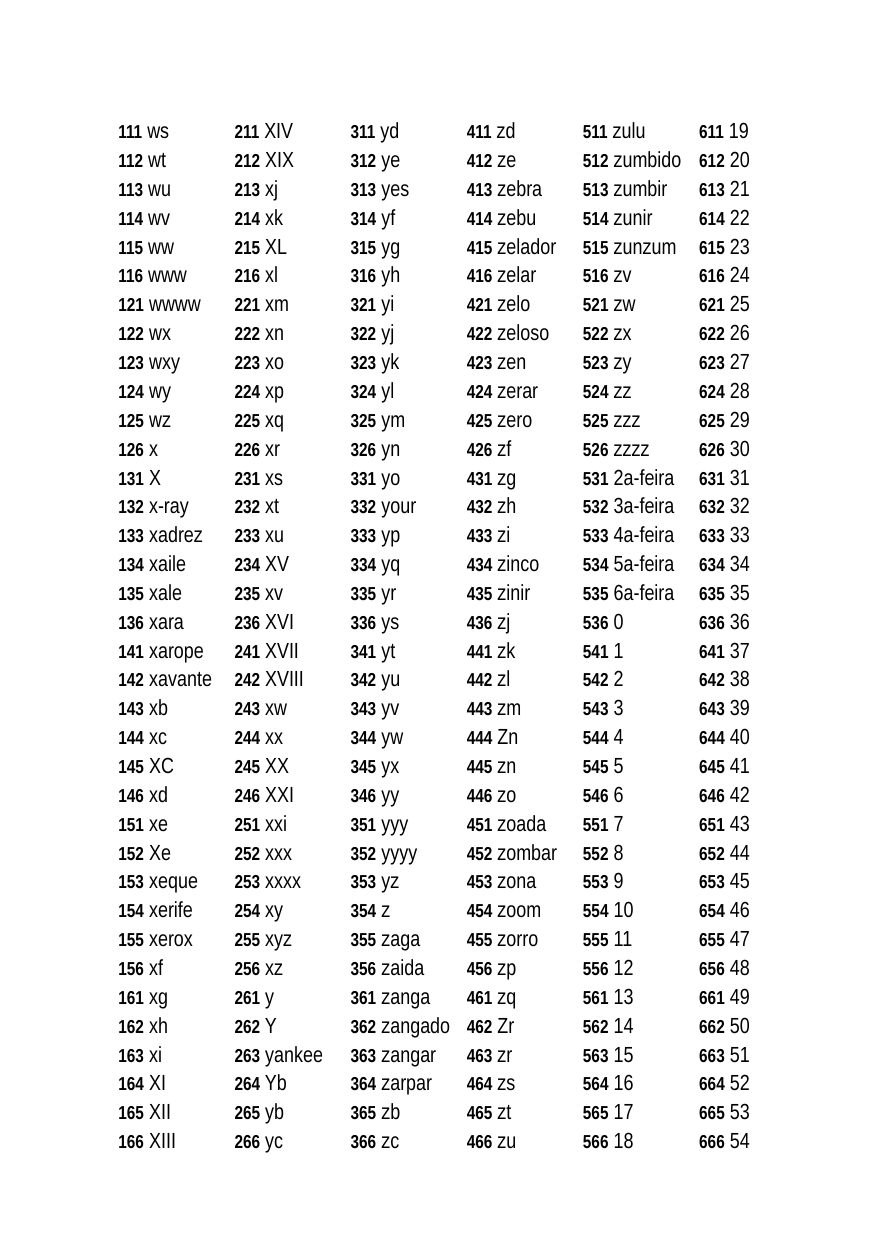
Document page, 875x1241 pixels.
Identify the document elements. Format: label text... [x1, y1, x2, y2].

text 565 17 [583, 1099, 699, 1124]
text 155 xerox [118, 926, 234, 951]
text 366 zc [350, 1128, 467, 1153]
text 662 50 [699, 1013, 815, 1038]
text 115 ww [118, 233, 234, 259]
text 611 19 [699, 118, 815, 143]
text 322 yj [350, 320, 467, 345]
text 225 xq [234, 407, 350, 432]
text 426 zf [467, 436, 583, 461]
text 164 XI [118, 1070, 234, 1095]
text 333 yp [350, 522, 467, 547]
text 265 yb [234, 1099, 350, 1124]
text 446 zo [467, 782, 583, 807]
text 431 zg [467, 464, 583, 489]
text 635 35 [699, 580, 815, 605]
text 232 xt [234, 493, 350, 518]
text 535 6a-feira [583, 580, 699, 605]
text 114 wv [118, 205, 234, 230]
text 344 yw [350, 724, 467, 749]
text 626 30 [699, 436, 815, 461]
text 444 Zn [467, 724, 583, 749]
text 541 1 [583, 637, 699, 663]
text 314 yf [350, 205, 467, 230]
text 145 XC [118, 753, 234, 778]
text 324 yl [350, 378, 467, 403]
text 513 zumbir [583, 176, 699, 201]
text 254 xy [234, 897, 350, 922]
text 116 www [118, 262, 234, 287]
text 421 zelo [467, 291, 583, 316]
text 211 XIV [234, 118, 350, 143]
text 641 37 [699, 637, 815, 663]
text 213 xj [234, 176, 350, 201]
text 422 zeloso [467, 320, 583, 345]
text 511 zulu [583, 118, 699, 143]
text 551 7 [583, 811, 699, 836]
text 323 yk [350, 349, 467, 374]
text 615 23 [699, 233, 815, 259]
text 466 zu [467, 1128, 583, 1153]
text 622 26 [699, 320, 815, 345]
text 464 zs [467, 1070, 583, 1095]
text 214 xk [234, 205, 350, 230]
text 262 Y [234, 1013, 350, 1038]
text 353 yz [350, 868, 467, 893]
text 245 XX [234, 753, 350, 778]
text 233 xu [234, 522, 350, 547]
text 224 xp [234, 378, 350, 403]
text 524 zz [583, 378, 699, 403]
text 316 yh [350, 262, 467, 287]
text 252 xxx [234, 839, 350, 864]
text 664 52 [699, 1070, 815, 1095]
text 452 zombar [467, 839, 583, 864]
text 242 XVIII [234, 666, 350, 691]
text 364 zarpar [350, 1070, 467, 1095]
text 312 ye [350, 147, 467, 172]
text 341 yt [350, 637, 467, 663]
text 554 10 [583, 897, 699, 922]
text 625 29 [699, 407, 815, 432]
text 652 44 [699, 839, 815, 864]
text 552 8 [583, 839, 699, 864]
text 533 4a-feira [583, 522, 699, 547]
text 616 24 [699, 262, 815, 287]
text 141 xarope [118, 637, 234, 663]
text 545 5 [583, 753, 699, 778]
text 346 yy [350, 782, 467, 807]
text 412 ze [467, 147, 583, 172]
text 255 xyz [234, 926, 350, 951]
text 453 zona [467, 868, 583, 893]
text 425 zero [467, 407, 583, 432]
text 636 36 [699, 609, 815, 634]
text 613 21 [699, 176, 815, 201]
text 542 2 [583, 666, 699, 691]
text 623 27 [699, 349, 815, 374]
text 644 40 [699, 724, 815, 749]
text 653 45 [699, 868, 815, 893]
text 332 your [350, 493, 467, 518]
text 651 43 [699, 811, 815, 836]
text 525 zzz [583, 407, 699, 432]
text 661 49 [699, 984, 815, 1009]
text 564 16 [583, 1070, 699, 1095]
text 516 zv [583, 262, 699, 287]
text 166 XIII [118, 1128, 234, 1153]
text 433 zi [467, 522, 583, 547]
text 531 2a-feira [583, 464, 699, 489]
text 423 zen [467, 349, 583, 374]
text 432 zh [467, 493, 583, 518]
text 624 28 [699, 378, 815, 403]
text 144 xc [118, 724, 234, 749]
text 162 xh [118, 1013, 234, 1038]
text 656 48 [699, 955, 815, 980]
text 434 zinco [467, 551, 583, 576]
text 442 zl [467, 666, 583, 691]
text 256 xz [234, 955, 350, 980]
text 455 zorro [467, 926, 583, 951]
text 244 xx [234, 724, 350, 749]
text 264 Yb [234, 1070, 350, 1095]
text 521 zw [583, 291, 699, 316]
text 356 zaida [350, 955, 467, 980]
text 621 25 [699, 291, 815, 316]
text 614 22 [699, 205, 815, 230]
text 363 zangar [350, 1041, 467, 1067]
text 416 zelar [467, 262, 583, 287]
text 665 53 [699, 1099, 815, 1124]
text 654 46 [699, 897, 815, 922]
text 465 zt [467, 1099, 583, 1124]
text 126 x [118, 436, 234, 461]
text 311 yd [350, 118, 467, 143]
text 335 yr [350, 580, 467, 605]
text 563 15 [583, 1041, 699, 1067]
text 544 4 [583, 724, 699, 749]
text 534 5a-feira [583, 551, 699, 576]
text 135 xale [118, 580, 234, 605]
text 124 wy [118, 378, 234, 403]
text 221 xm [234, 291, 350, 316]
text 456 zp [467, 955, 583, 980]
text 235 xv [234, 580, 350, 605]
text 342 yu [350, 666, 467, 691]
text 123 wxy [118, 349, 234, 374]
text 645 41 [699, 753, 815, 778]
text 566 18 [583, 1128, 699, 1153]
text 163 xi [118, 1041, 234, 1067]
text 223 xo [234, 349, 350, 374]
text 345 yx [350, 753, 467, 778]
text 646 42 [699, 782, 815, 807]
text 231 xs [234, 464, 350, 489]
text 261 y [234, 984, 350, 1009]
text 365 zb [350, 1099, 467, 1124]
text 326 yn [350, 436, 467, 461]
text 612 20 [699, 147, 815, 172]
text 411 zd [467, 118, 583, 143]
text 251 xxi [234, 811, 350, 836]
text 436 zj [467, 609, 583, 634]
text 451 zoada [467, 811, 583, 836]
text 134 xaile [118, 551, 234, 576]
text 441 zk [467, 637, 583, 663]
text 643 39 [699, 695, 815, 720]
text 343 yv [350, 695, 467, 720]
text 352 yyyy [350, 839, 467, 864]
text 515 zunzum [583, 233, 699, 259]
text 236 XVI [234, 609, 350, 634]
text 212 XIX [234, 147, 350, 172]
text 131 X [118, 464, 234, 489]
text 334 yq [350, 551, 467, 576]
text 132 x-ray [118, 493, 234, 518]
text 216 xl [234, 262, 350, 287]
text 351 yyy [350, 811, 467, 836]
text 136 xara [118, 609, 234, 634]
text 122 wx [118, 320, 234, 345]
text 222 xn [234, 320, 350, 345]
text 226 xr [234, 436, 350, 461]
text 555 11 [583, 926, 699, 951]
text 143 xb [118, 695, 234, 720]
text 315 yg [350, 233, 467, 259]
text 655 47 [699, 926, 815, 951]
text 151 xe [118, 811, 234, 836]
text 325 ym [350, 407, 467, 432]
text 631 31 [699, 464, 815, 489]
text 125 wz [118, 407, 234, 432]
text 536 0 [583, 609, 699, 634]
text 424 zerar [467, 378, 583, 403]
text 553 9 [583, 868, 699, 893]
text 354 z [350, 897, 467, 922]
text 266 yc [234, 1128, 350, 1153]
text 523 zy [583, 349, 699, 374]
text 263 yankee [234, 1041, 350, 1067]
text 331 yo [350, 464, 467, 489]
text 522 zx [583, 320, 699, 345]
text 154 xerife [118, 897, 234, 922]
text 443 zm [467, 695, 583, 720]
text 336 ys [350, 609, 467, 634]
text 632 32 [699, 493, 815, 518]
text 642 38 [699, 666, 815, 691]
text 113 wu [118, 176, 234, 201]
text 161 xg [118, 984, 234, 1009]
text 526 zzzz [583, 436, 699, 461]
text 215 XL [234, 233, 350, 259]
text 121 wwww [118, 291, 234, 316]
text 663 51 [699, 1041, 815, 1067]
text 321 yi [350, 291, 467, 316]
text 413 zebra [467, 176, 583, 201]
text 445 zn [467, 753, 583, 778]
text 414 zebu [467, 205, 583, 230]
text 556 12 [583, 955, 699, 980]
text 153 xeque [118, 868, 234, 893]
text 112 wt [118, 147, 234, 172]
text 152 Xe [118, 839, 234, 864]
text 514 zunir [583, 205, 699, 230]
text 634 34 [699, 551, 815, 576]
text 361 zanga [350, 984, 467, 1009]
text 633 33 [699, 522, 815, 547]
text 243 xw [234, 695, 350, 720]
text 435 zinir [467, 580, 583, 605]
text 355 zaga [350, 926, 467, 951]
text 415 zelador [467, 233, 583, 259]
text 561 13 [583, 984, 699, 1009]
text 156 xf [118, 955, 234, 980]
text 241 XVII [234, 637, 350, 663]
text 253 xxxx [234, 868, 350, 893]
text 461 zq [467, 984, 583, 1009]
text 546 6 [583, 782, 699, 807]
text 246 XXI [234, 782, 350, 807]
text 666 54 [699, 1128, 815, 1153]
text 313 yes [350, 176, 467, 201]
text 463 zr [467, 1041, 583, 1067]
text 111 ws [118, 118, 234, 143]
text 543 3 [583, 695, 699, 720]
text 454 zoom [467, 897, 583, 922]
text 532 3a-feira [583, 493, 699, 518]
text 142 xavante [118, 666, 234, 691]
text 133 xadrez [118, 522, 234, 547]
text 562 14 [583, 1013, 699, 1038]
text 362 zangado [350, 1013, 467, 1038]
text 512 zumbido [583, 147, 699, 172]
text 165 XII [118, 1099, 234, 1124]
text 234 XV [234, 551, 350, 576]
text 462 Zr [467, 1013, 583, 1038]
text 146 xd [118, 782, 234, 807]
